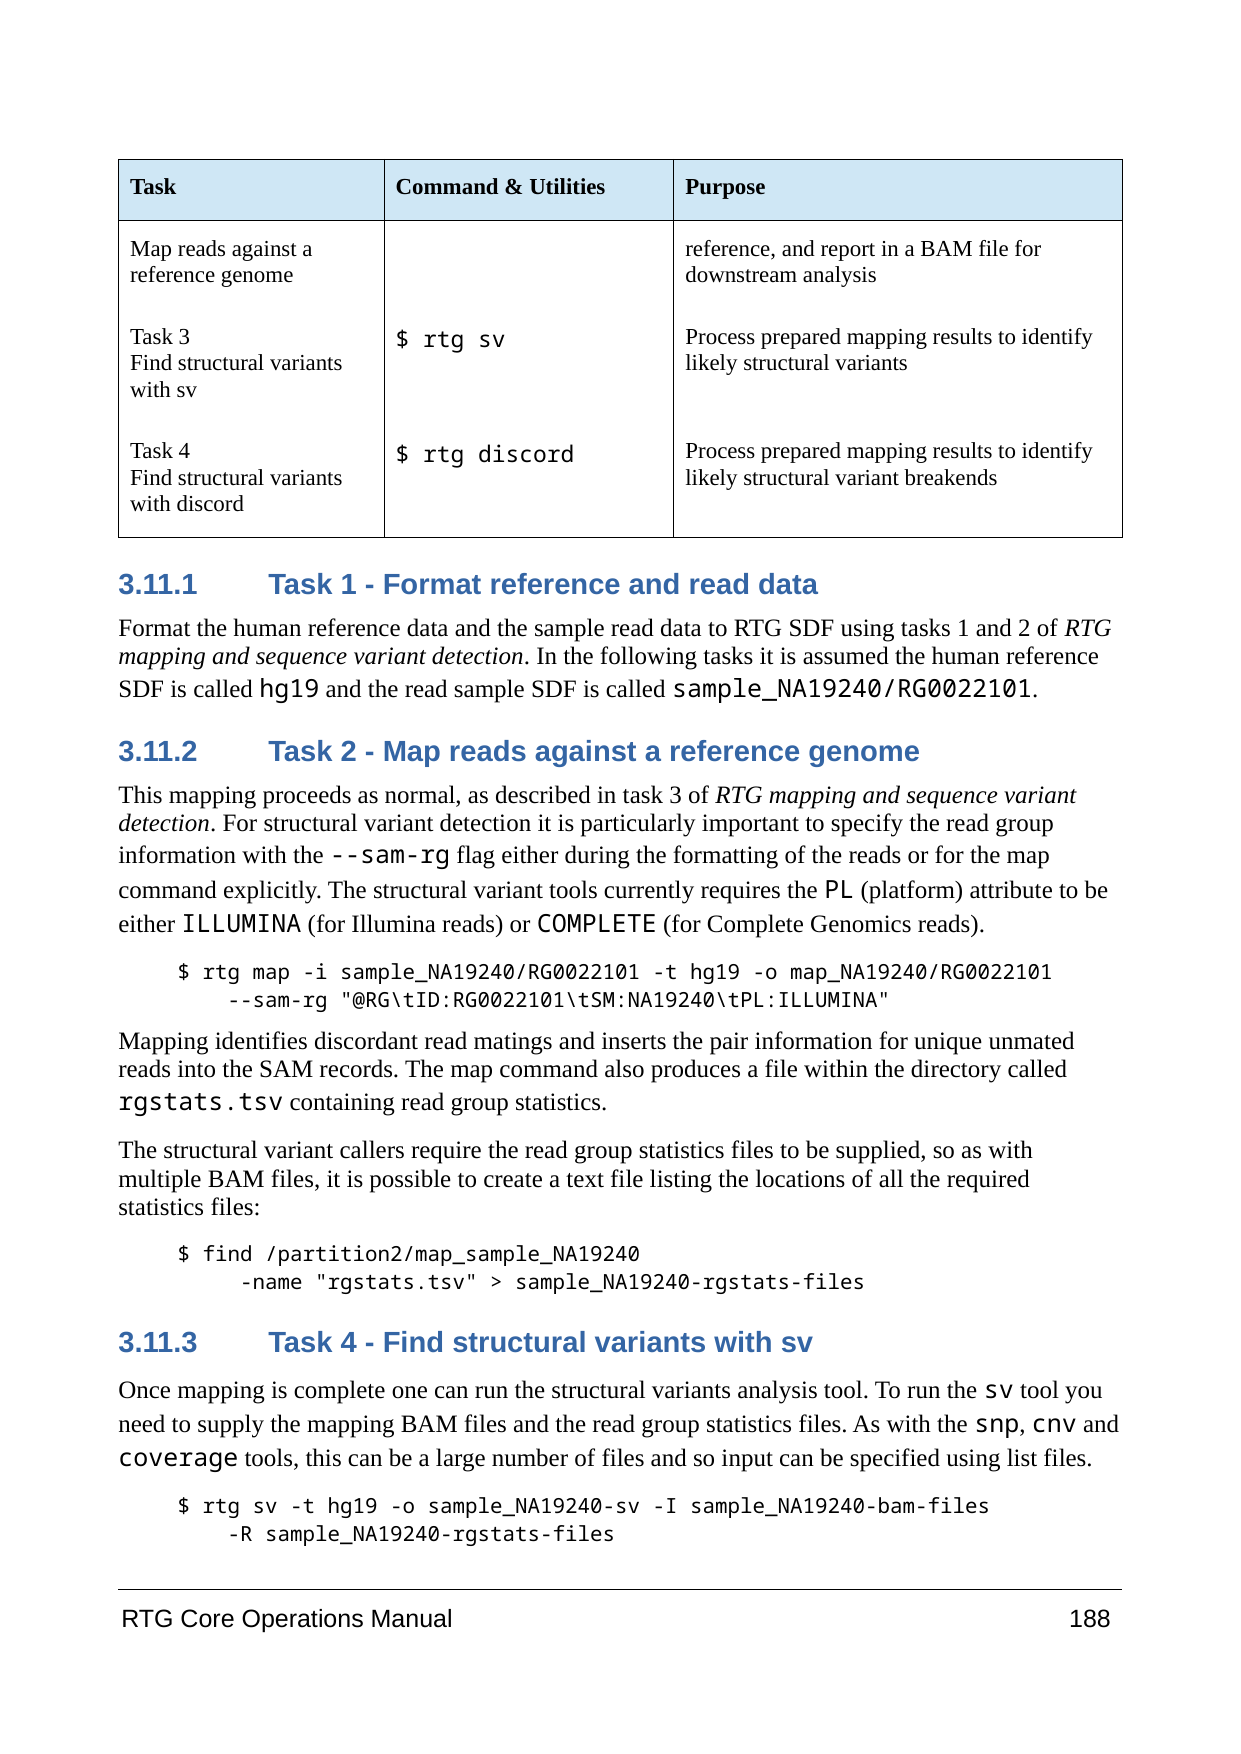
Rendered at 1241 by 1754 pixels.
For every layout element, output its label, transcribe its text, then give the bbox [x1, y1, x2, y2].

text --sam-rg "@RG\tID:RG0022101\tSM:NA19240\tPL:ILLUMINA" [177, 986, 1122, 1014]
table_header Command & Utilities [385, 160, 673, 220]
subtitle Task 2 - Map reads against a reference genome [118, 734, 1122, 767]
subtitle Task 4 - Find structural variants with sv [118, 1325, 1122, 1359]
text Once mapping is complete one can run the structural variants analysis tool. To run the sv tool you need to supply the mapping BAM files and the read group statistics files. As with the snp, cnv and coverage tools, this can be a large number of files and so input can be specified using list files. [118, 1371, 1122, 1473]
table_cell Map reads against a reference genome [119, 221, 384, 308]
table_cell Process prepared mapping results to identify likely structural variants [674, 309, 1122, 423]
text $ rtg sv -t hg19 -o sample_NA19240-sv -I sample_NA19240-bam-files [177, 1491, 1122, 1519]
table_header Task [119, 160, 384, 220]
text This mapping proceeds as normal, as described in task 3 of RTG mapping and sequence variant detection. For structural variant detection it is particularly important to specify the read group information with the --sam-rg flag either during the formatting of the reads or for the map command explicitly. The structural variant tools currently requires the PL (platform) attribute to be either ILLUMINA (for Illumina reads) or COMPLETE (for Complete Genomics reads). [118, 780, 1122, 939]
text Mapping identifies discordant read matings and inserts the pair information for unique unmated reads into the SAM records. The map command also produces a file within the directory called rgstats.tsv containing read group statistics. [118, 1026, 1122, 1117]
text The structural variant callers require the read group statistics files to be supplied, so as with multiple BAM files, it is possible to create a text file listing the locations of all the required statistics files: [118, 1135, 1122, 1221]
table_cell [385, 221, 673, 308]
table_cell Task 3 Find structural variants with sv [119, 309, 384, 423]
table_cell reference, and report in a BAM file for downstream analysis [674, 221, 1122, 308]
table_cell $ rtg discord [385, 423, 673, 537]
text $ rtg map -i sample_NA19240/RG0022101 -t hg19 -o map_NA19240/RG0022101 [177, 957, 1122, 986]
text Format the human reference data and the sample read data to RTG SDF using tasks 1 and 2 of RTG mapping and sequence variant detection. In the following tasks it is assumed the human reference SDF is called hg19 and the read sample SDF is called sample_NA19240/RG0022101. [118, 613, 1122, 704]
text -name "rgstats.tsv" > sample_NA19240-rgstats-files [177, 1267, 1122, 1296]
table_cell Process prepared mapping results to identify likely structural variant breakends [674, 423, 1122, 537]
table_cell Task 4 Find structural variants with discord [119, 423, 384, 537]
subtitle Task 1 - Format reference and read data [118, 567, 1122, 600]
table_header Purpose [674, 160, 1122, 220]
text $ find /partition2/map_sample_NA19240 [177, 1239, 1122, 1267]
table_cell $ rtg sv [385, 309, 673, 423]
text -R sample_NA19240-rgstats-files [177, 1519, 1122, 1548]
